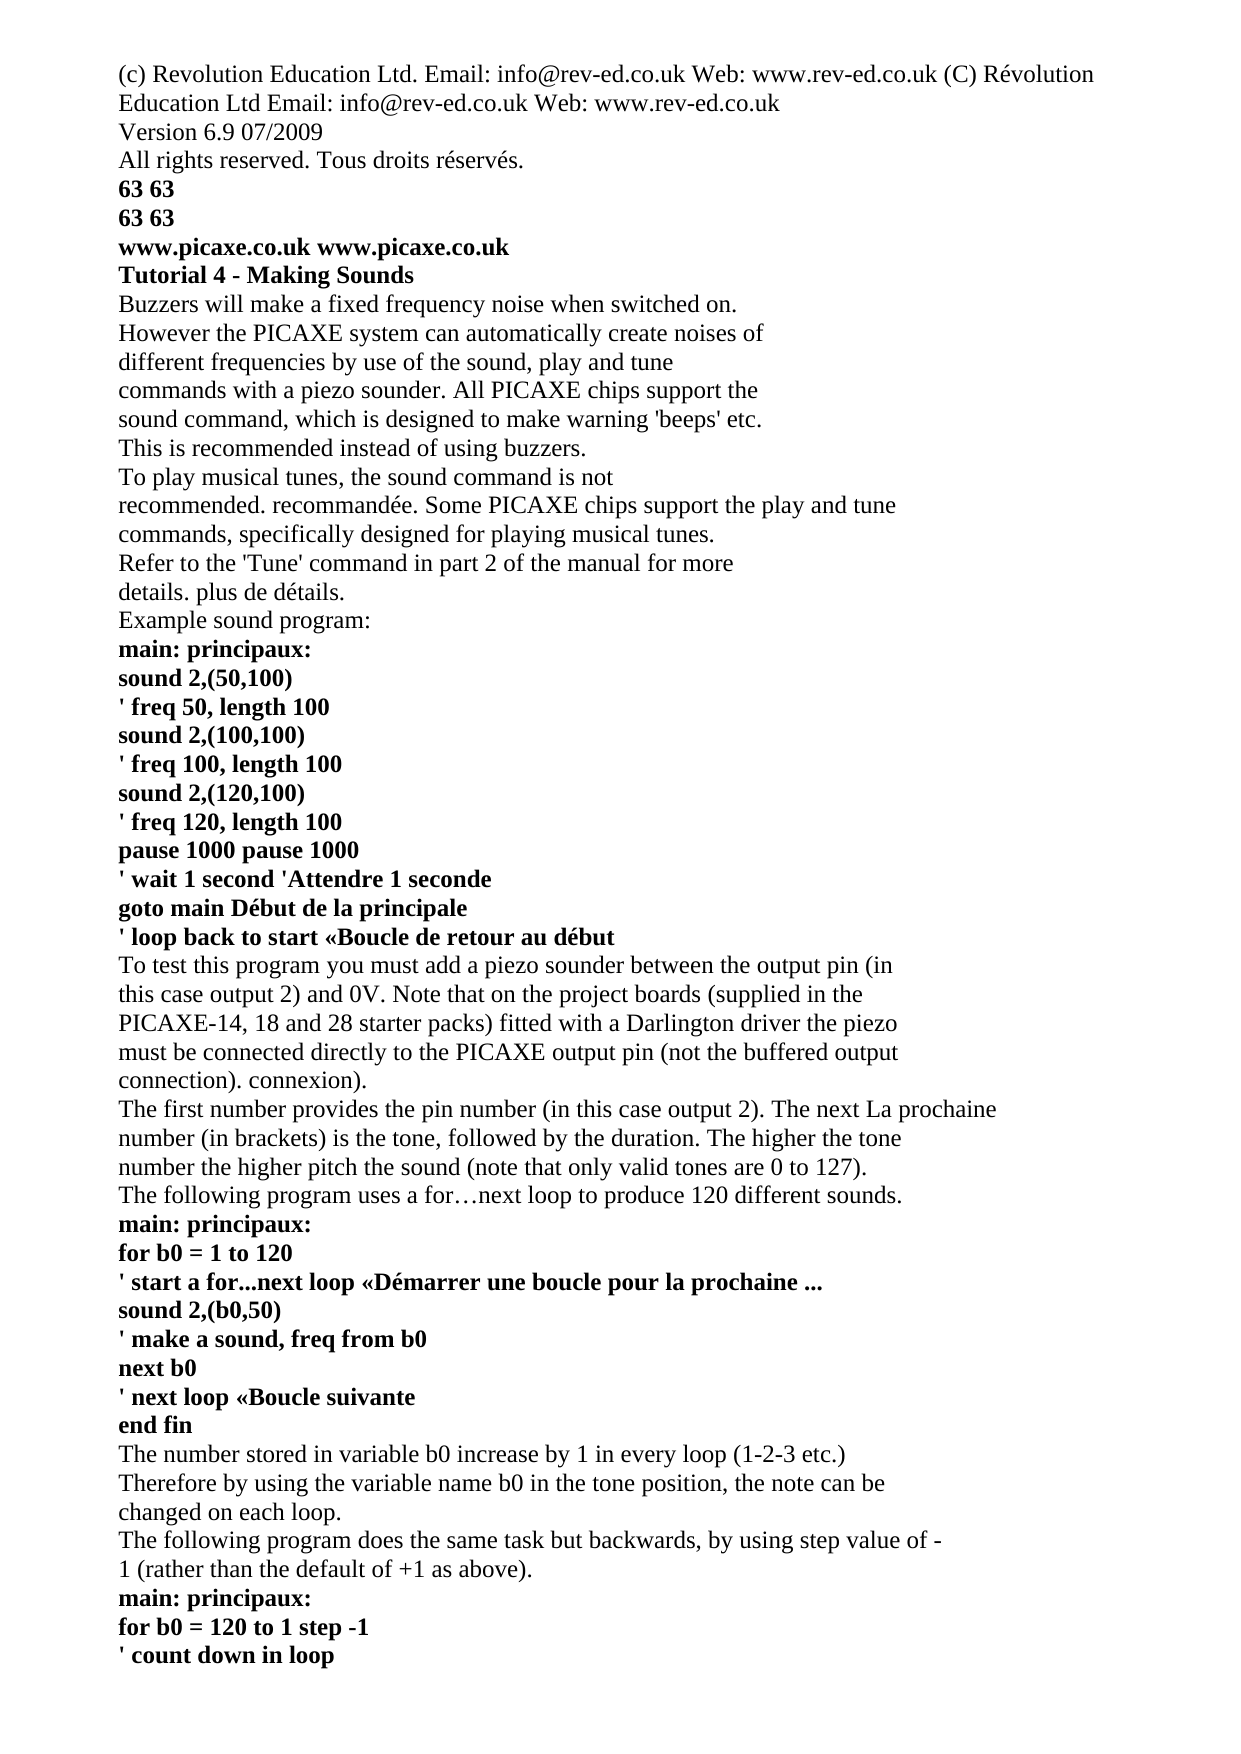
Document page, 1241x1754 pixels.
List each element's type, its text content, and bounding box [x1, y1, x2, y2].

text The number stored in variable b0 increase by 1 in every loop (1-2-3 etc.) [118, 1439, 1181, 1468]
text main: principaux: [118, 634, 1181, 663]
text must be connected directly to the PICAXE output pin (not the buffered output [118, 1037, 1181, 1065]
text The following program uses a for…next loop to produce 120 different sounds. [118, 1180, 1181, 1209]
text ' freq 50, length 100 [118, 692, 1181, 720]
text details. plus de détails. [118, 577, 1181, 605]
text However the PICAXE system can automatically create noises of [118, 318, 1181, 347]
text www.picaxe.co.uk www.picaxe.co.uk [118, 232, 1181, 260]
text changed on each loop. [118, 1497, 1181, 1525]
text ' count down in loop [118, 1640, 1181, 1669]
text sound 2,(b0,50) [118, 1295, 1181, 1324]
text PICAXE-14, 18 and 28 starter packs) fitted with a Darlington driver the piezo [118, 1008, 1181, 1037]
text 63 63 [118, 174, 1181, 203]
text ' freq 100, length 100 [118, 749, 1181, 778]
text sound 2,(50,100) [118, 663, 1181, 692]
text next b0 [118, 1353, 1181, 1382]
text main: principaux: [118, 1209, 1181, 1238]
text The first number provides the pin number (in this case output 2). The next La prochaine [118, 1094, 1181, 1123]
text Version 6.9 07/2009 [118, 117, 1181, 145]
text This is recommended instead of using buzzers. [118, 433, 1181, 462]
text for b0 = 1 to 120 [118, 1238, 1181, 1267]
text Buzzers will make a fixed frequency noise when switched on. [118, 289, 1181, 318]
text sound command, which is designed to make warning 'beeps' etc. [118, 404, 1181, 433]
text Example sound program: [118, 605, 1181, 634]
text for b0 = 120 to 1 step -1 [118, 1612, 1181, 1640]
text sound 2,(100,100) [118, 720, 1181, 749]
text To play musical tunes, the sound command is not [118, 462, 1181, 490]
text (c) Revolution Education Ltd. Email: info@rev-ed.co.uk Web: www.rev-ed.co.uk (C) Révolution Education Ltd Email: info@rev-ed.co.uk Web: www.rev-ed.co.uk [118, 59, 1181, 117]
text All rights reserved. Tous droits réservés. [118, 145, 1181, 174]
text pause 1000 pause 1000 [118, 835, 1181, 864]
text sound 2,(120,100) [118, 778, 1181, 807]
text commands, specifically designed for playing musical tunes. [118, 519, 1181, 548]
text ' make a sound, freq from b0 [118, 1324, 1181, 1353]
text ' start a for...next loop «Démarrer une boucle pour la prochaine ... [118, 1267, 1181, 1295]
text ' next loop «Boucle suivante [118, 1382, 1181, 1410]
text To test this program you must add a piezo sounder between the output pin (in [118, 950, 1181, 979]
text end fin [118, 1410, 1181, 1439]
text main: principaux: [118, 1583, 1181, 1612]
text ' wait 1 second 'Attendre 1 seconde [118, 864, 1181, 893]
text ' loop back to start «Boucle de retour au début [118, 922, 1181, 950]
text 1 (rather than the default of +1 as above). [118, 1554, 1181, 1583]
text connection). connexion). [118, 1065, 1181, 1094]
text Therefore by using the variable name b0 in the tone position, the note can be [118, 1468, 1181, 1497]
text goto main Début de la principale [118, 893, 1181, 922]
text The following program does the same task but backwards, by using step value of - [118, 1525, 1181, 1554]
text ' freq 120, length 100 [118, 807, 1181, 835]
text number (in brackets) is the tone, followed by the duration. The higher the tone [118, 1123, 1181, 1152]
text Refer to the 'Tune' command in part 2 of the manual for more [118, 548, 1181, 577]
text number the higher pitch the sound (note that only valid tones are 0 to 127). [118, 1152, 1181, 1180]
text Tutorial 4 - Making Sounds [118, 260, 1181, 289]
text different frequencies by use of the sound, play and tune [118, 347, 1181, 375]
text 63 63 [118, 203, 1181, 232]
text commands with a piezo sounder. All PICAXE chips support the [118, 375, 1181, 404]
text recommended. recommandée. Some PICAXE chips support the play and tune [118, 490, 1181, 519]
text this case output 2) and 0V. Note that on the project boards (supplied in the [118, 979, 1181, 1008]
